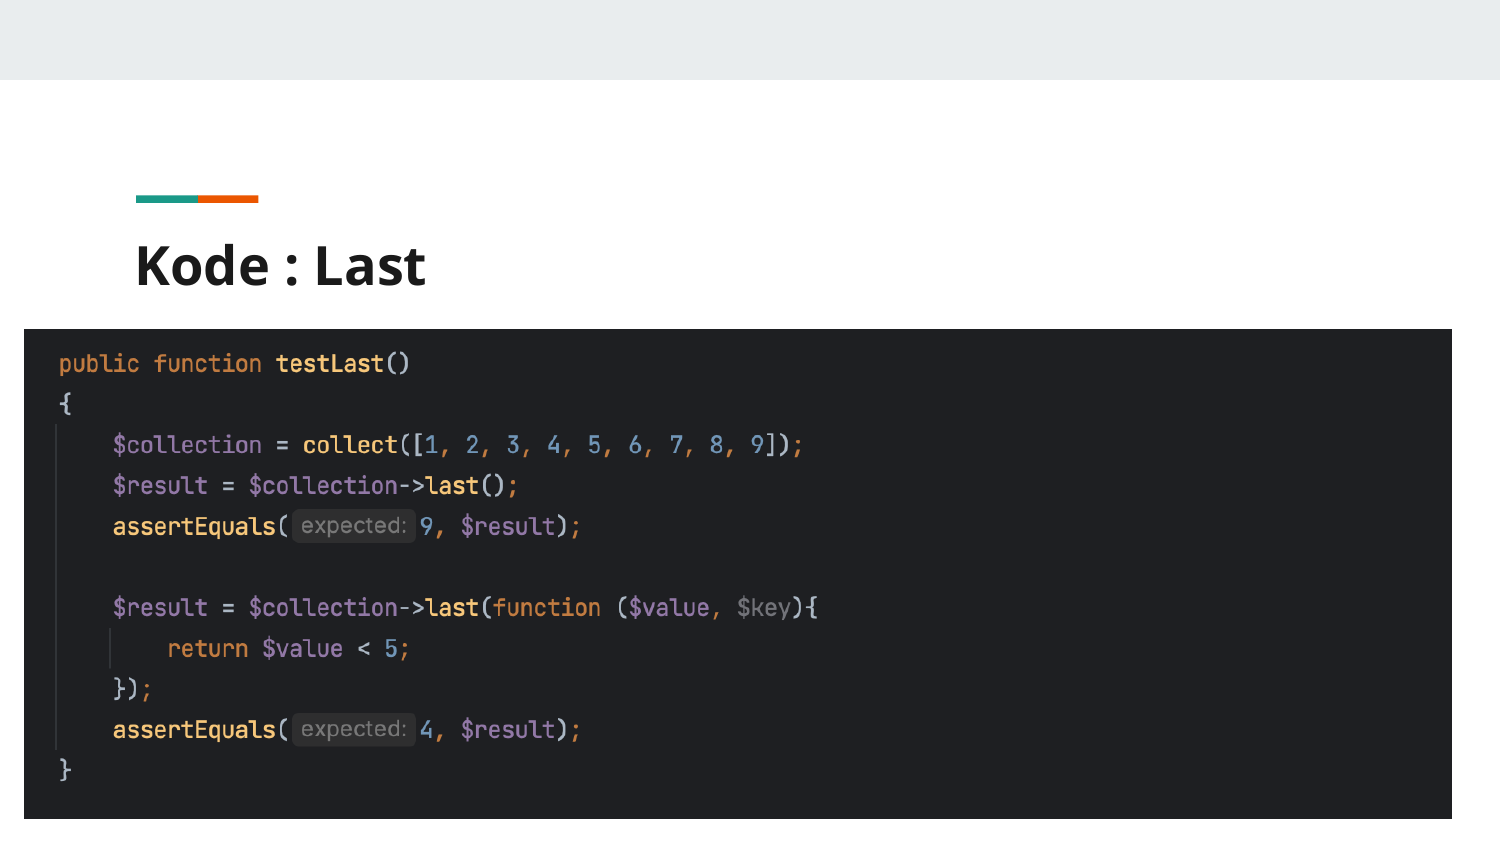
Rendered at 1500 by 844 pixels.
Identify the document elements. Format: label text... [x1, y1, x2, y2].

picture [24, 329, 1452, 819]
title Kode : Last [119, 216, 1381, 305]
